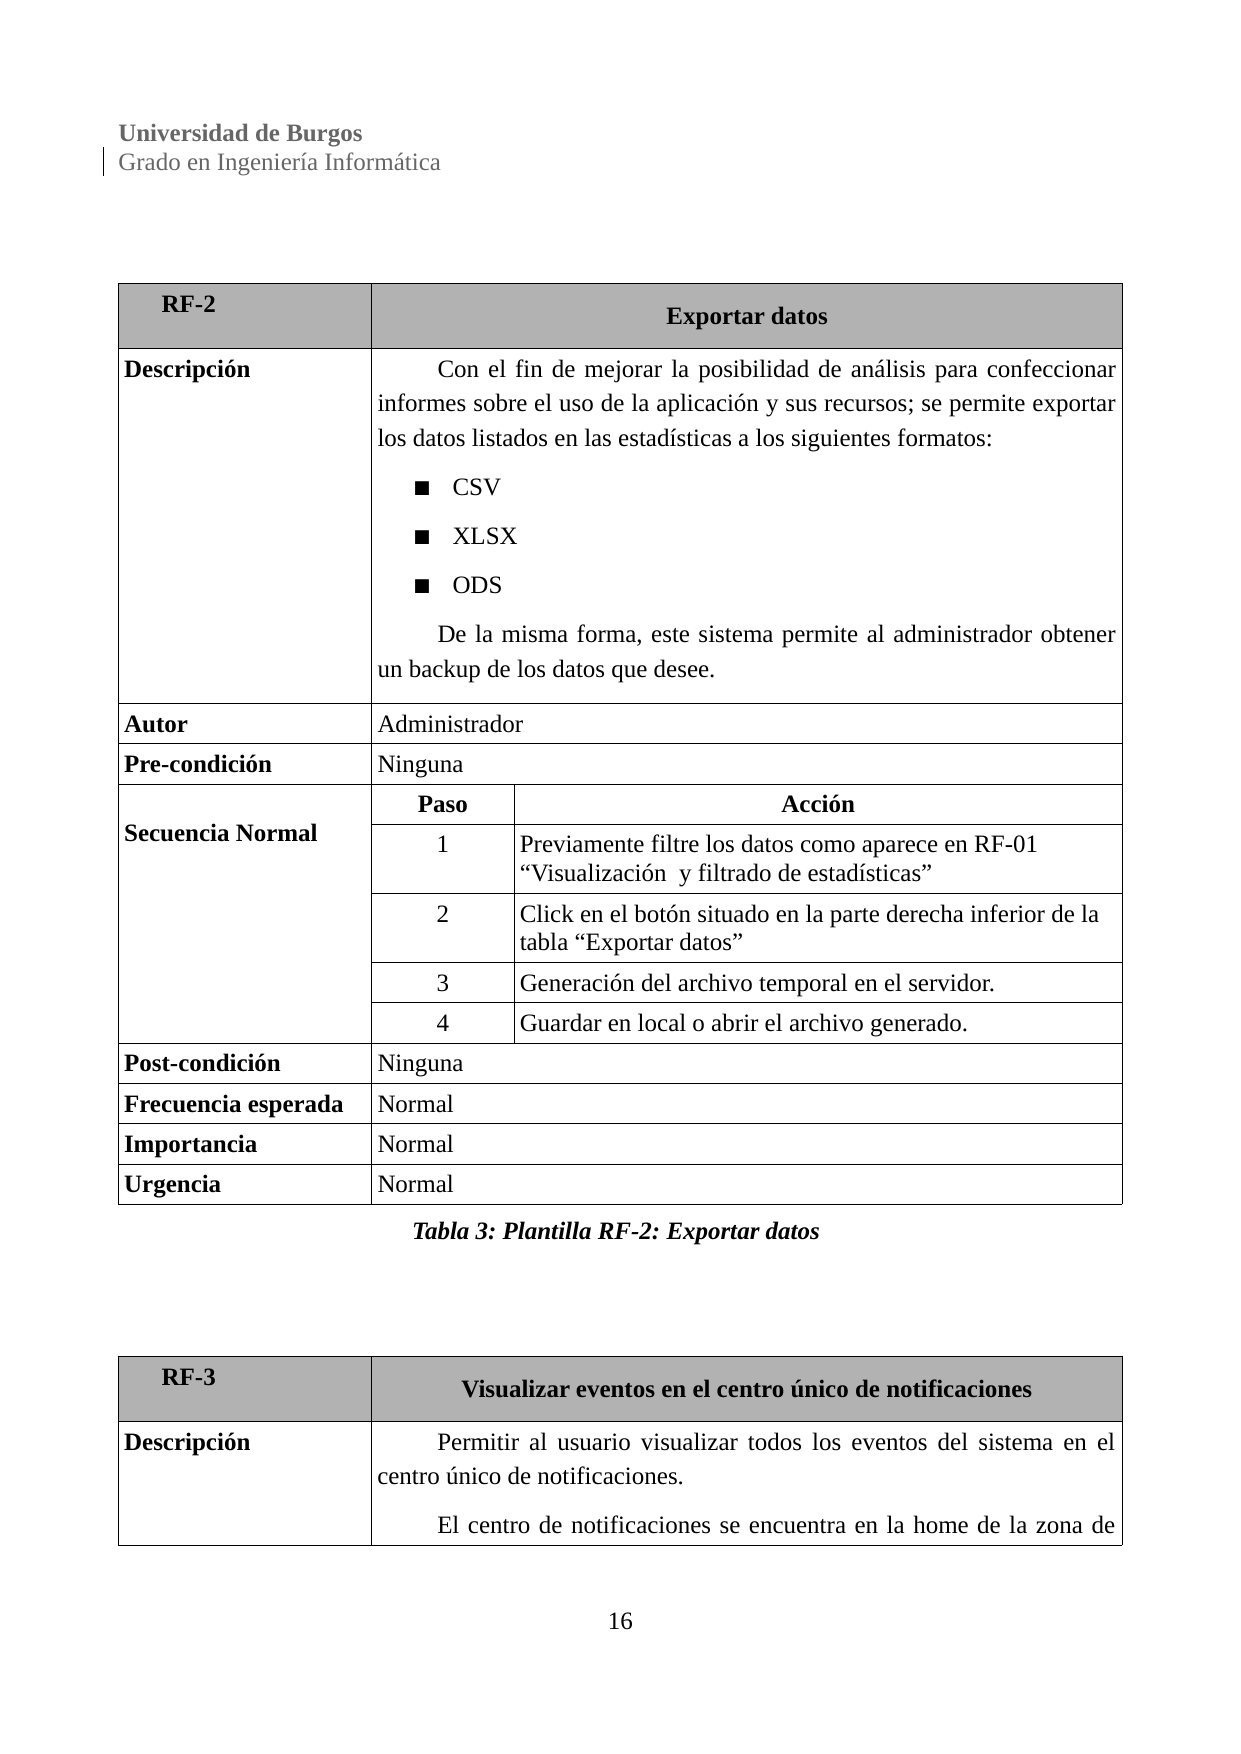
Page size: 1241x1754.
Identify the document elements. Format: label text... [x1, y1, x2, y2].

table_cell 3 [372, 963, 514, 1002]
table_cell Pre-condición [119, 744, 371, 783]
table_cell Permitir al usuario visualizar todos los eventos del sistema en el centro único de notificaciones. El centro de notificaciones se encuentra en la home de la zona de [372, 1422, 1122, 1545]
table_cell Frecuencia esperada [119, 1084, 371, 1123]
table_cell Normal [372, 1124, 1122, 1163]
table_cell 4 [372, 1003, 514, 1042]
table_header Visualizar eventos en el centro único de notificaciones [372, 1357, 1122, 1421]
table_cell Ninguna [372, 1044, 1122, 1083]
table_cell Post-condición [119, 1044, 371, 1083]
table_cell Click en el botón situado en la parte derecha inferior de la tabla “Exportar datos” [515, 894, 1122, 962]
table_cell Previamente filtre los datos como aparece en RF-01 “Visualización y filtrado de estadísticas” [515, 825, 1122, 893]
table_cell Administrador [372, 704, 1122, 743]
table_cell 1 [372, 825, 514, 893]
table_cell Acción [515, 785, 1122, 824]
table_cell Descripción [119, 1422, 371, 1545]
table_cell Secuencia Normal [119, 785, 371, 1042]
table_cell Paso [372, 785, 514, 824]
table_cell Autor [119, 704, 371, 743]
table_cell Normal [372, 1084, 1122, 1123]
table_cell Descripción [119, 349, 371, 703]
table_cell Guardar en local o abrir el archivo generado. [515, 1003, 1122, 1042]
table_cell Normal [372, 1165, 1122, 1204]
table_cell Con el fin de mejorar la posibilidad de análisis para confeccionar informes sobre el uso de la aplicación y sus recursos; se permite exportar los datos listados en las estadísticas a los siguientes formatos: CSV XLSX ODS De la misma forma, este sistema permite al administrador obtener un backup de los datos que desee. [372, 349, 1122, 703]
table_cell 2 [372, 894, 514, 962]
table_header [119, 284, 371, 348]
table_cell Ninguna [372, 744, 1122, 783]
table_header Exportar datos [372, 284, 1122, 348]
table_cell Generación del archivo temporal en el servidor. [515, 963, 1122, 1002]
table_cell Urgencia [119, 1165, 371, 1204]
table_header [119, 1357, 371, 1421]
table_cell Importancia [119, 1124, 371, 1163]
text Tabla 3: Plantilla RF-2: Exportar datos [118, 1216, 1122, 1245]
